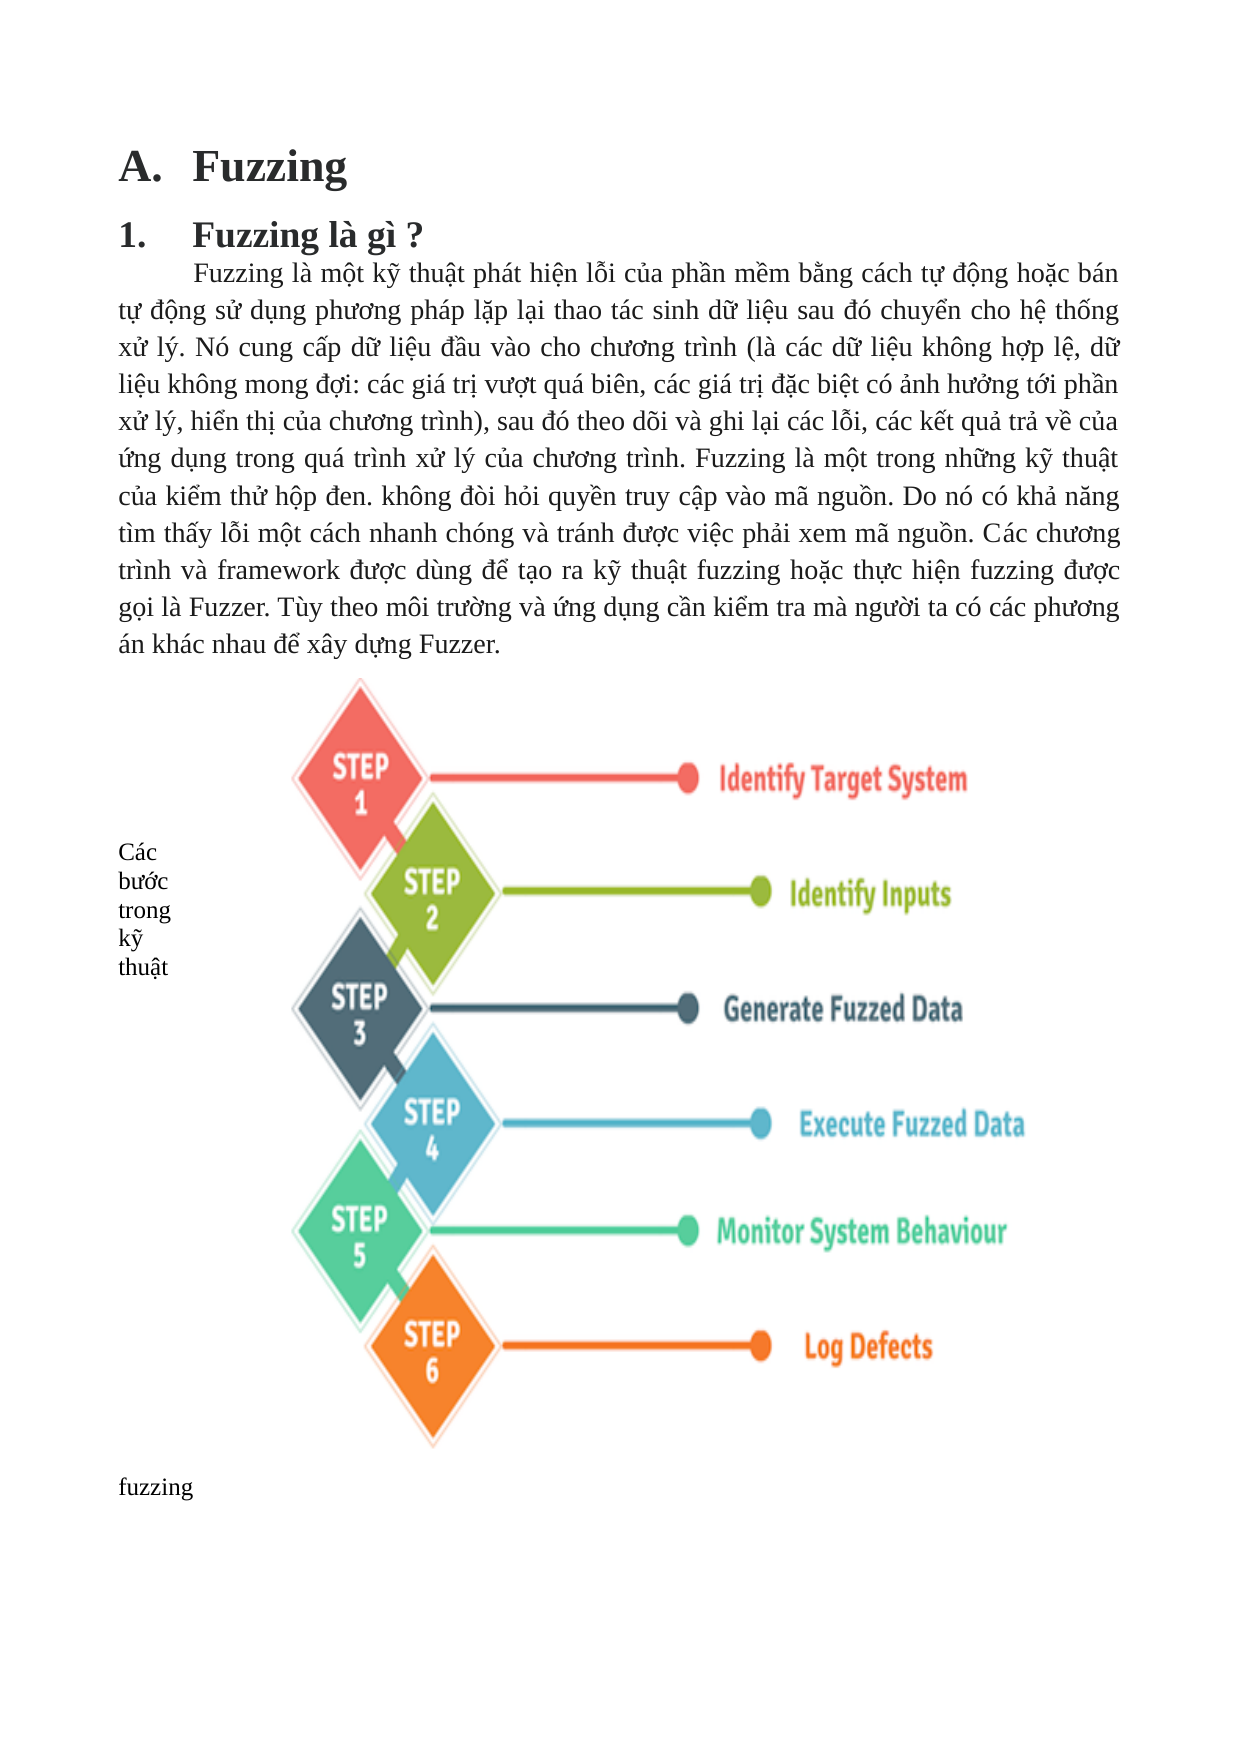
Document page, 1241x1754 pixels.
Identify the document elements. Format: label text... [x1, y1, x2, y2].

text Fuzzing là một kỹ thuật phát hiện lỗi của phần mềm bằng cách tự động hoặc bán tự động sử dụng phương pháp lặp lại thao tác sinh dữ liệu sau đó chuyển cho hệ thống xử lý. Nó cung cấp dữ liệu đầu vào cho chương trình (là các dữ liệu không hợp lệ, dữ liệu không mong đợi: các giá trị vượt quá biên, các giá trị đặc biệt có ảnh hưởng tới phần xử lý, hiển thị của chương trình), sau đó theo dõi và ghi lại các lỗi, các kết quả trả về của ứng dụng trong quá trình xử lý của chương trình. Fuzzing là một trong những kỹ thuật của kiểm thử hộp đen. không đòi hỏi quyền truy cập vào mã nguồn. Do nó có khả năng tìm thấy lỗi một cách nhanh chóng và tránh được việc phải xem mã nguồn. Các chương trình và framework được dùng để tạo ra kỹ thuật fuzzing hoặc thực hiện fuzzing được gọi là Fuzzer. Tùy theo môi trường và ứng dụng cần kiểm tra mà người ta có các phương án khác nhau để xây dựng Fuzzer. [118, 256, 1121, 660]
text Các bước trong kỹ thuật fuzzing [118, 693, 1121, 1501]
subtitle Fuzzing [118, 139, 1121, 192]
subtitle Fuzzing là gì ? [118, 212, 1121, 256]
